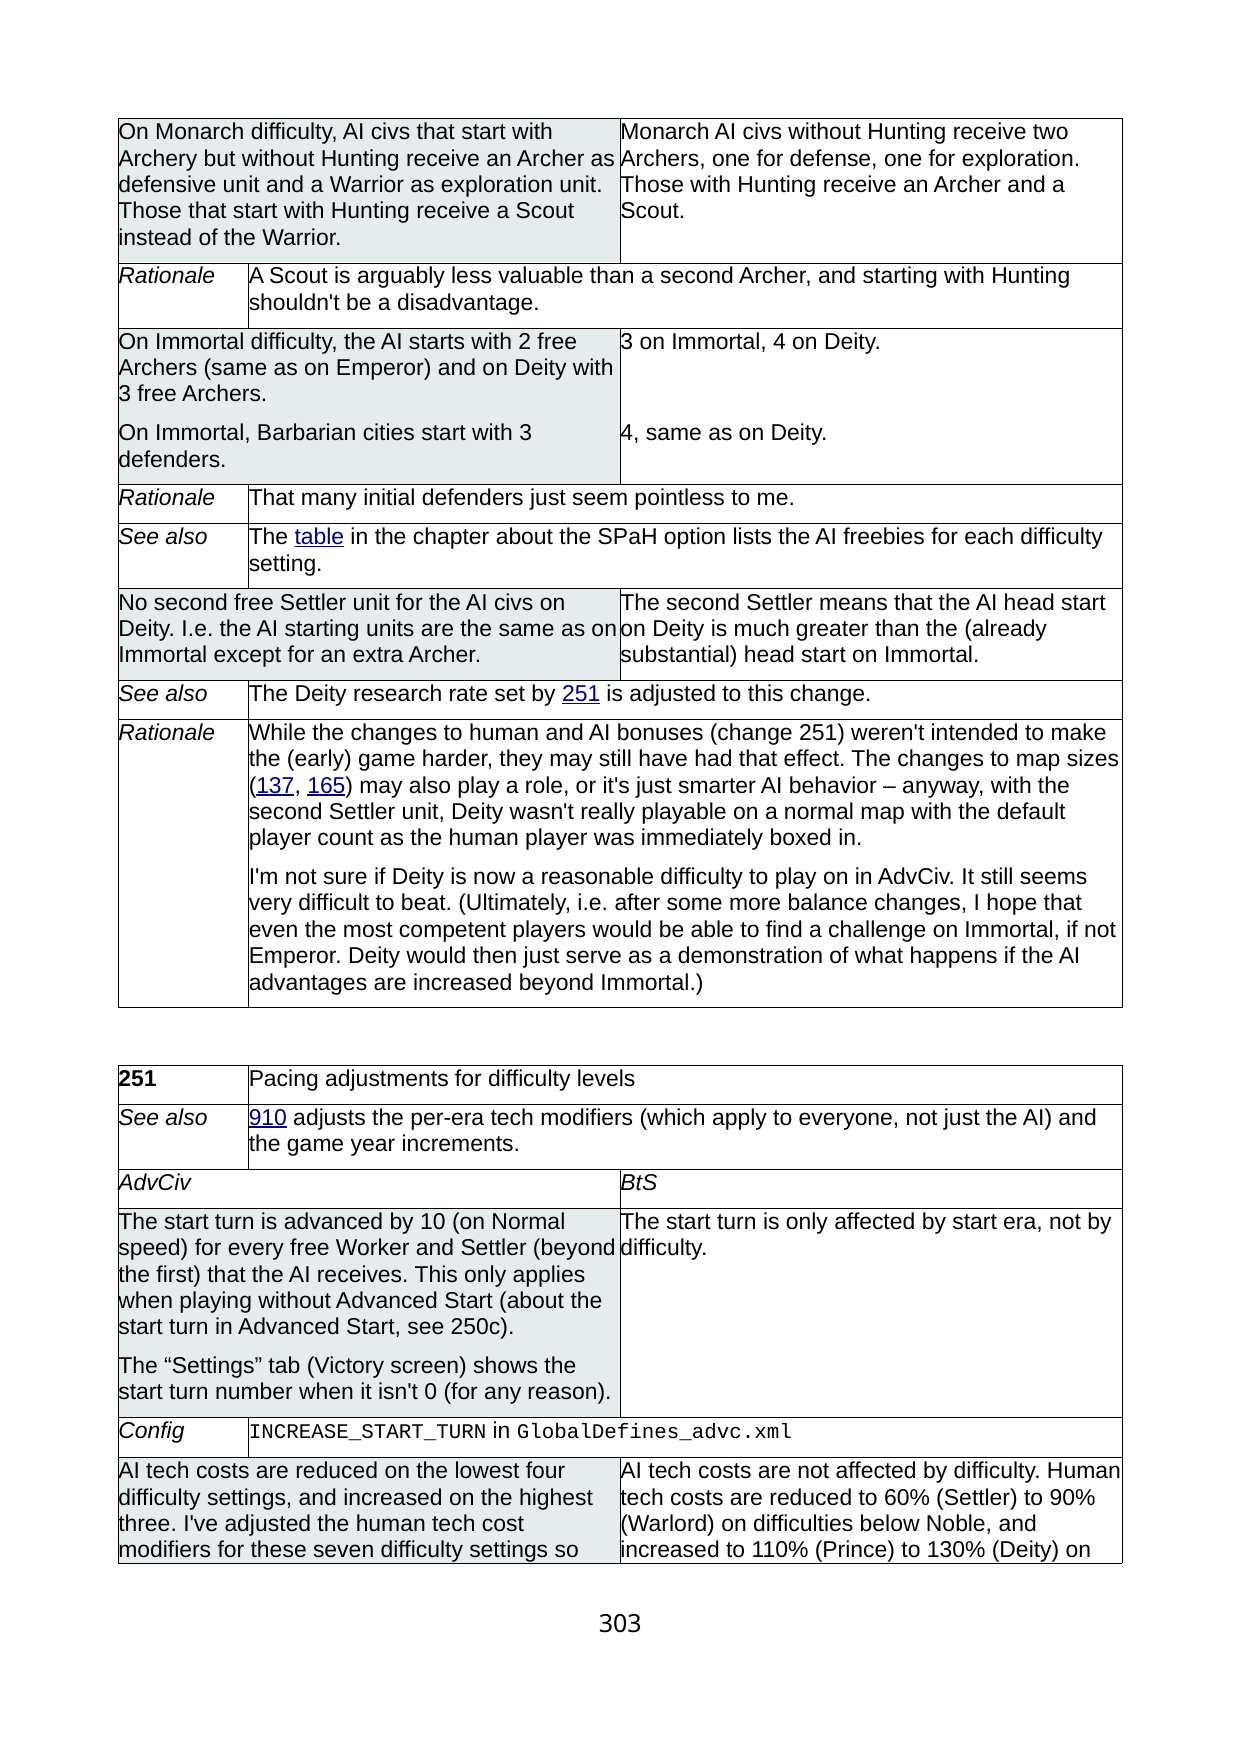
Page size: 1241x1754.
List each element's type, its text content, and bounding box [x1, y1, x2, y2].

table_cell The second Settler means that the AI head start on Deity is much greater than the (already substantial) head start on Immortal. [621, 589, 1122, 680]
table_cell The start turn is advanced by 10 (on Normal speed) for every free Worker and Settler (beyond the first) that the AI receives. This only applies when playing without Advanced Start (about the start turn in Advanced Start, see 250c). The “Settings” tab (Victory screen) shows the start turn number when it isn't 0 (for any reason). [119, 1209, 620, 1417]
table_cell AI tech costs are reduced on the lowest four difficulty settings, and increased on the highest three. I've adjusted the human tech cost modifiers for these seven difficulty settings so [119, 1458, 620, 1563]
table_cell See also [119, 681, 248, 719]
table_cell No second free Settler unit for the AI civs on Deity. I.e. the AI starting units are the same as on Immortal except for an extra Archer. [119, 589, 620, 680]
table_cell On Monarch difficulty, AI civs that start with Archery but without Hunting receive an Archer as defensive unit and a Warrior as exploration unit. Those that start with Hunting receive a Scout instead of the Warrior. [119, 119, 620, 262]
table_cell The table in the chapter about the SPaH option lists the AI freebies for each difficulty setting. [249, 524, 1122, 588]
table_cell AdvCiv [119, 1170, 620, 1208]
table_header 251 [119, 1066, 248, 1104]
table_cell Config [119, 1418, 248, 1457]
table_cell The start turn is only affected by start era, not by difficulty. [621, 1209, 1122, 1417]
table_cell Rationale [119, 485, 248, 523]
table_cell Rationale [119, 720, 248, 1007]
table_cell Rationale [119, 264, 248, 328]
table_cell On Immortal difficulty, the AI starts with 2 free Archers (same as on Emperor) and on Deity with 3 free Archers. On Immortal, Barbarian cities start with 3 defenders. [119, 329, 620, 484]
table_cell A Scout is arguably less valuable than a second Archer, and starting with Hunting shouldn't be a disadvantage. [249, 264, 1122, 328]
table_cell INCREASE_START_TURN in GlobalDefines_advc.xml [249, 1418, 1122, 1457]
table_cell See also [119, 524, 248, 588]
table_cell The Deity research rate set by 251 is adjusted to this change. [249, 681, 1122, 719]
table_cell See also [119, 1105, 248, 1169]
table_cell BtS [621, 1170, 1122, 1208]
table_cell Monarch AI civs without Hunting receive two Archers, one for defense, one for exploration. Those with Hunting receive an Archer and a Scout. [621, 119, 1122, 262]
table_cell That many initial defenders just seem pointless to me. [249, 485, 1122, 523]
table_cell 3 on Immortal, 4 on Deity. 4, same as on Deity. [621, 329, 1122, 484]
table_cell AI tech costs are not affected by difficulty. Human tech costs are reduced to 60% (Settler) to 90% (Warlord) on difficulties below Noble, and increased to 110% (Prince) to 130% (Deity) on [621, 1458, 1122, 1563]
table_cell 910 adjusts the per-era tech modifiers (which apply to everyone, not just the AI) and the game year increments. [249, 1105, 1122, 1169]
table_header Pacing adjustments for difficulty levels [249, 1066, 1122, 1104]
table_cell While the changes to human and AI bonuses (change 251) weren't intended to make the (early) game harder, they may still have had that effect. The changes to map sizes (137, 165) may also play a role, or it's just smarter AI behavior – anyway, with the second Settler unit, Deity wasn't really playable on a normal map with the default player count as the human player was immediately boxed in. I'm not sure if Deity is now a reasonable difficulty to play on in AdvCiv. It still seems very difficult to beat. (Ultimately, i.e. after some more balance changes, I hope that even the most competent players would be able to find a challenge on Immortal, if not Emperor. Deity would then just serve as a demonstration of what happens if the AI advantages are increased beyond Immortal.) [249, 720, 1122, 1007]
